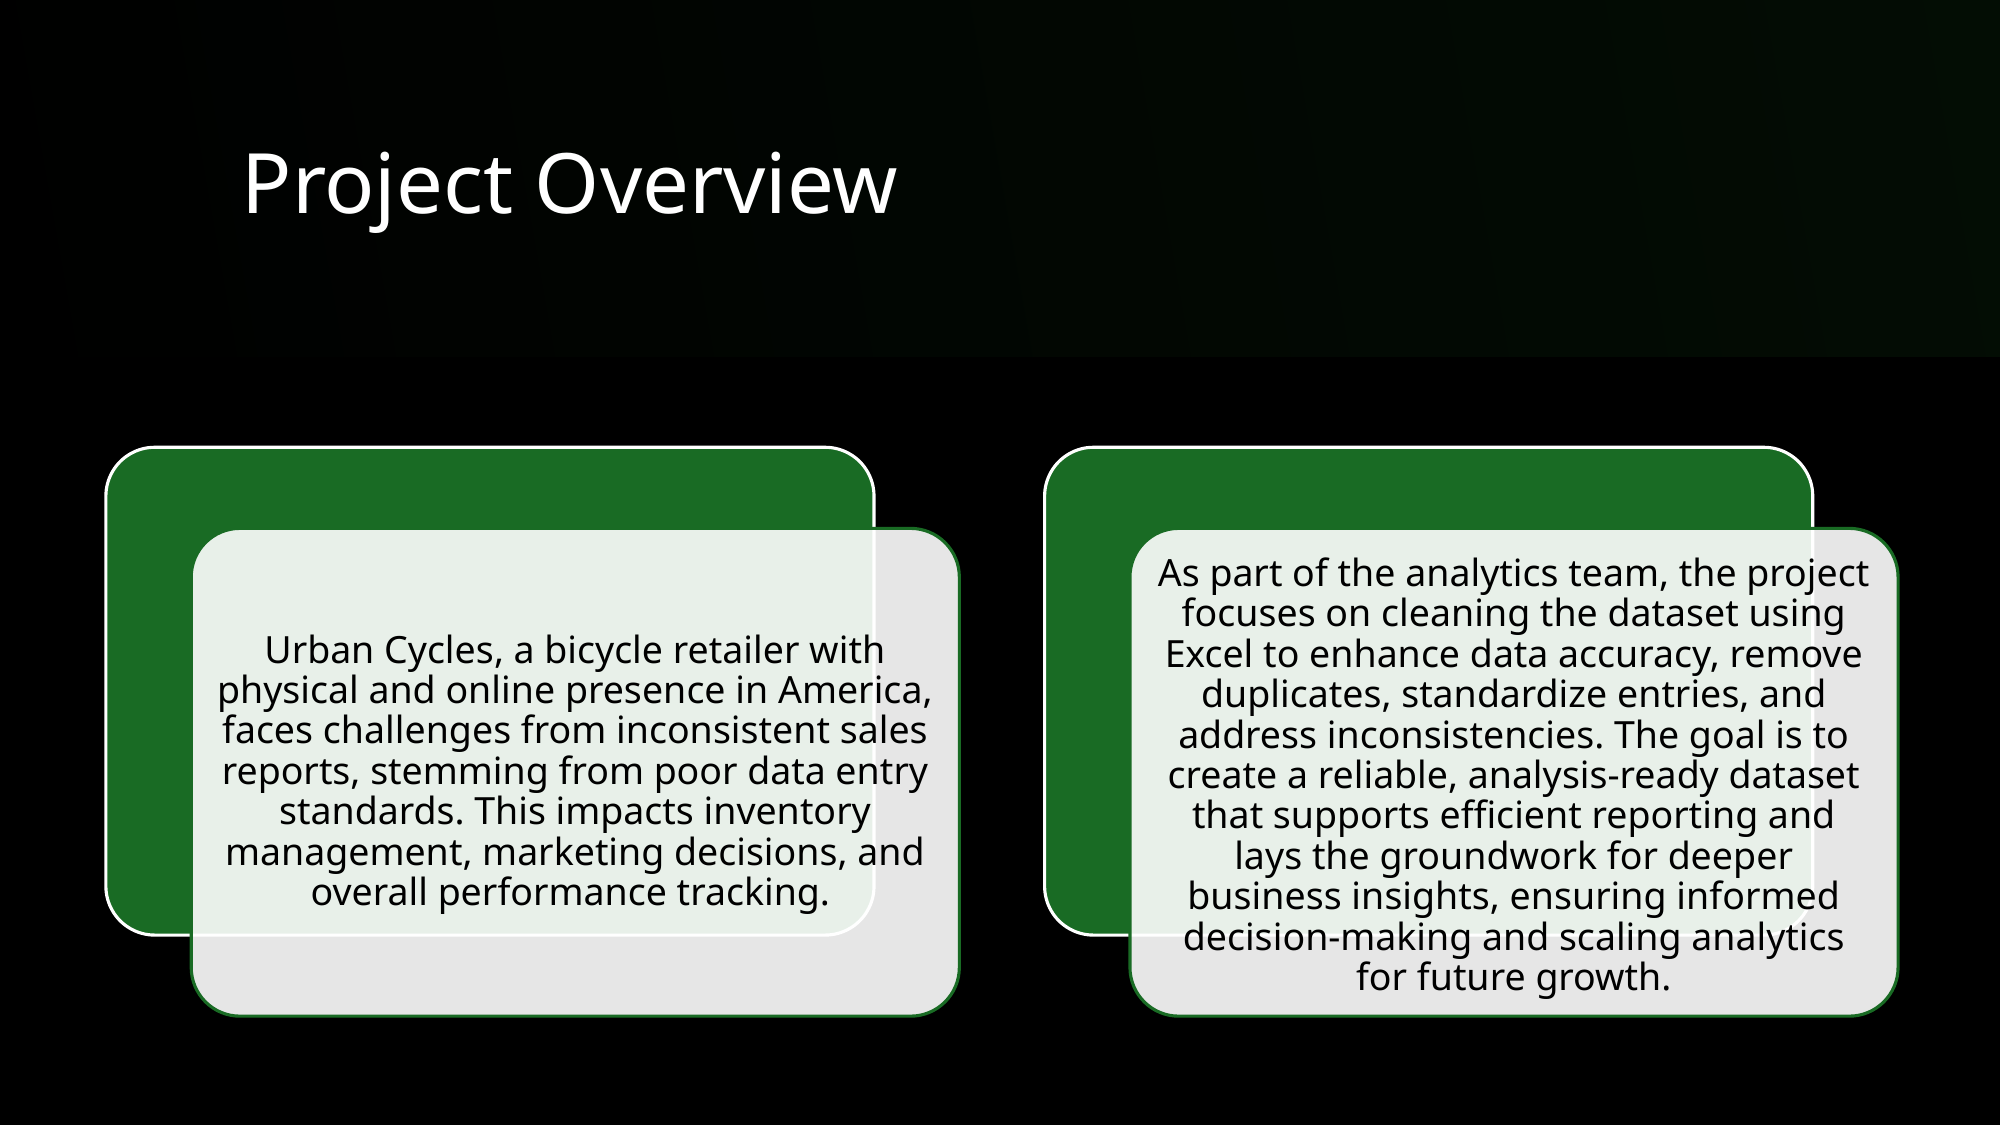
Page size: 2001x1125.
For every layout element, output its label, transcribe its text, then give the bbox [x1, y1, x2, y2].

text_box As part of the analytics team, the project focuses on cleaning the dataset using Excel to enhance data accuracy, remove duplicates, standardize entries, and address inconsistencies. The goal is to create a reliable, analysis-ready dataset that supports efficient reporting and lays the groundwork for deeper business insights, ensuring informed decision-making and scaling analytics for future growth. [1129, 528, 1899, 1017]
title Project Overview [226, 57, 1822, 316]
text_box Urban Cycles, a bicycle retailer with physical and online presence in America, faces challenges from inconsistent sales reports, stemming from poor data entry standards. This impacts inventory management, marketing decisions, and overall performance tracking. [191, 528, 960, 1017]
text_box [0, 0, 2000, 1125]
